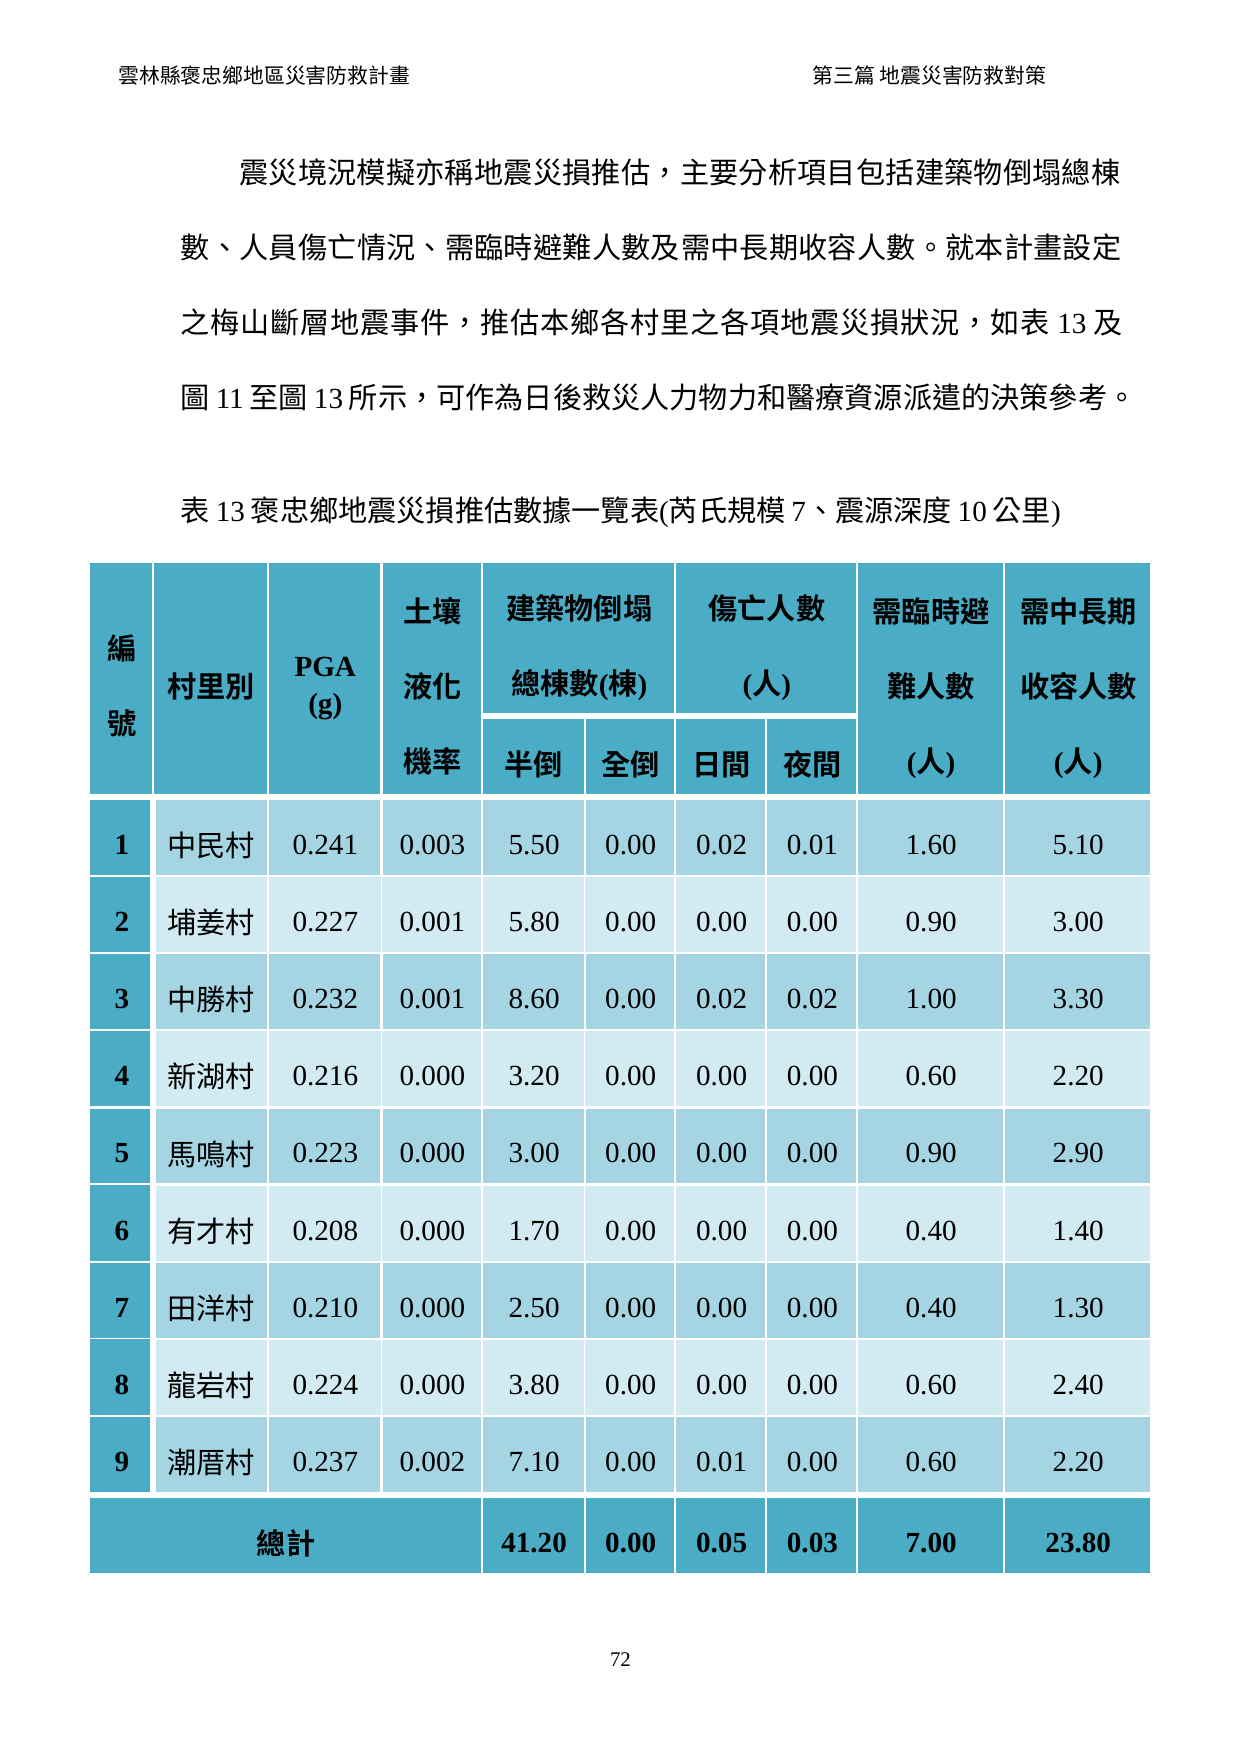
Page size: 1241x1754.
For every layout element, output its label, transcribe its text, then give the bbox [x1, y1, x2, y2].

table_cell 2.20 [1005, 1031, 1150, 1106]
table_cell 0.001 [383, 954, 481, 1029]
table_cell 0.00 [676, 1186, 765, 1261]
table_cell 9 [90, 1417, 150, 1492]
table_cell 0.02 [767, 954, 856, 1029]
table_header 編號 [90, 563, 152, 794]
table_cell 1.30 [1005, 1263, 1150, 1338]
table_cell 0.60 [858, 1031, 1003, 1106]
table_cell 0.223 [269, 1109, 380, 1183]
table_cell 4 [90, 1031, 150, 1106]
table_cell 41.20 [483, 1498, 584, 1573]
table_cell 1.40 [1005, 1186, 1150, 1261]
table_cell 3.00 [483, 1109, 584, 1183]
table_cell 埔姜村 [156, 877, 267, 952]
table_cell 田洋村 [156, 1263, 267, 1338]
table_header 需臨時避難人數(人) [858, 563, 1003, 794]
table_cell 龍岩村 [156, 1340, 267, 1415]
table_cell 0.02 [676, 954, 765, 1029]
table_cell 0.227 [269, 877, 381, 952]
table_header 村里別 [154, 563, 267, 794]
table_cell 0.00 [767, 1417, 856, 1492]
table_cell 0.00 [676, 1109, 765, 1183]
table_cell 0.00 [586, 1109, 674, 1183]
table_cell 7.10 [483, 1417, 584, 1492]
table_cell 0.002 [383, 1417, 481, 1492]
table_header PGA (g) [269, 563, 380, 794]
table_cell 0.000 [383, 1263, 481, 1338]
table_cell 0.208 [269, 1186, 381, 1261]
table_cell 0.00 [586, 954, 674, 1029]
text 震災境況模擬亦稱地震災損推估，主要分析項目包括建築物倒塌總棟數、人員傷亡情況、需臨時避難人數及需中長期收容人數。就本計畫設定之梅山斷層地震事件，推估本鄉各村里之各項地震災損狀況，如表13及圖11至圖13所示，可作為日後救災人力物力和醫療資源派遣的決策參考。 [181, 127, 1122, 427]
table_cell 新湖村 [156, 1031, 267, 1106]
table_cell 0.000 [383, 1109, 481, 1183]
table_cell 總計 [90, 1498, 481, 1573]
table_cell 0.90 [858, 1109, 1003, 1183]
table_cell 2 [90, 877, 150, 952]
table_cell 2.90 [1005, 1109, 1150, 1183]
table_cell 全倒 [586, 719, 674, 794]
table_cell 0.232 [269, 954, 380, 1029]
table_cell 0.241 [269, 800, 380, 875]
table_cell 0.00 [676, 877, 765, 952]
table_cell 3.00 [1005, 877, 1150, 952]
table_cell 中民村 [156, 800, 267, 875]
table_cell 0.60 [858, 1417, 1003, 1492]
table_cell 0.000 [382, 1186, 481, 1261]
table_cell 1.60 [858, 800, 1003, 875]
table_cell 日間 [676, 719, 765, 794]
table_cell 0.00 [676, 1340, 765, 1415]
table_cell 0.237 [269, 1417, 380, 1492]
table_cell 0.00 [585, 1031, 674, 1106]
table_cell 3.80 [483, 1340, 584, 1415]
table_cell 0.00 [586, 1417, 674, 1492]
table_cell 0.00 [585, 1340, 674, 1415]
table_cell 0.216 [269, 1031, 381, 1106]
table_cell 7.00 [858, 1498, 1003, 1573]
table_cell 0.00 [676, 1031, 765, 1106]
table_cell 0.00 [586, 1498, 674, 1573]
table_cell 0.210 [269, 1263, 380, 1338]
table_cell 1 [90, 800, 150, 875]
table_cell 23.80 [1005, 1498, 1150, 1573]
table_header 土壤液化機率 [383, 563, 481, 794]
table_cell 0.00 [767, 1263, 856, 1338]
table_cell 6 [90, 1185, 150, 1261]
table_cell 馬鳴村 [156, 1109, 267, 1183]
table_cell 5.80 [483, 877, 584, 952]
table_cell 0.00 [585, 1186, 674, 1261]
table_cell 5.50 [483, 800, 584, 875]
table_cell 0.03 [767, 1498, 856, 1573]
table_cell 0.40 [858, 1186, 1003, 1261]
table_cell 半倒 [483, 719, 584, 794]
table_cell 3 [90, 954, 150, 1029]
table_cell 0.60 [858, 1340, 1003, 1415]
text 表 13褒忠鄉地震災損推估數據一覽表(芮氏規模7、震源深度10公里) [118, 464, 1122, 539]
table_cell 0.00 [586, 1263, 674, 1338]
table_cell 0.00 [586, 800, 674, 875]
table_cell 有才村 [156, 1186, 267, 1261]
table_cell 0.000 [382, 1031, 481, 1106]
table_cell 0.003 [383, 800, 481, 875]
table_cell 0.00 [767, 1340, 856, 1415]
table_cell 中勝村 [156, 954, 267, 1029]
table_cell 0.224 [269, 1340, 381, 1415]
table_cell 0.00 [767, 1186, 856, 1261]
table_cell 0.00 [676, 1263, 765, 1338]
table_cell 8 [90, 1339, 150, 1415]
table_cell 1.00 [858, 954, 1003, 1029]
table_cell 2.20 [1005, 1417, 1150, 1492]
table_header 需中長期收容人數(人) [1005, 563, 1150, 794]
table_cell 3.30 [1005, 954, 1150, 1029]
table_cell 0.000 [382, 1340, 481, 1415]
table_cell 1.70 [483, 1186, 584, 1261]
table_cell 2.50 [483, 1263, 584, 1338]
table_cell 0.02 [676, 800, 765, 875]
table_header 建築物倒塌總棟數(棟) [483, 563, 674, 713]
table_cell 0.001 [382, 877, 481, 952]
table_cell 3.20 [483, 1031, 584, 1106]
table_cell 0.00 [767, 877, 856, 952]
table_cell 0.00 [767, 1031, 856, 1106]
table_cell 0.90 [858, 877, 1003, 952]
table_cell 5.10 [1005, 800, 1150, 875]
table_cell 5 [90, 1109, 150, 1183]
table_cell 0.05 [676, 1498, 765, 1573]
table_cell 0.01 [767, 800, 856, 875]
table_header 傷亡人數(人) [676, 563, 856, 713]
table_cell 8.60 [483, 954, 584, 1029]
table_cell 2.40 [1005, 1340, 1150, 1415]
table_cell 0.00 [767, 1109, 856, 1183]
table_cell 0.00 [585, 877, 674, 952]
table_cell 0.01 [676, 1417, 765, 1492]
table_cell 0.40 [858, 1263, 1003, 1338]
table_cell 夜間 [767, 719, 856, 794]
table_cell 潮厝村 [156, 1417, 267, 1492]
table_cell 7 [90, 1263, 150, 1338]
